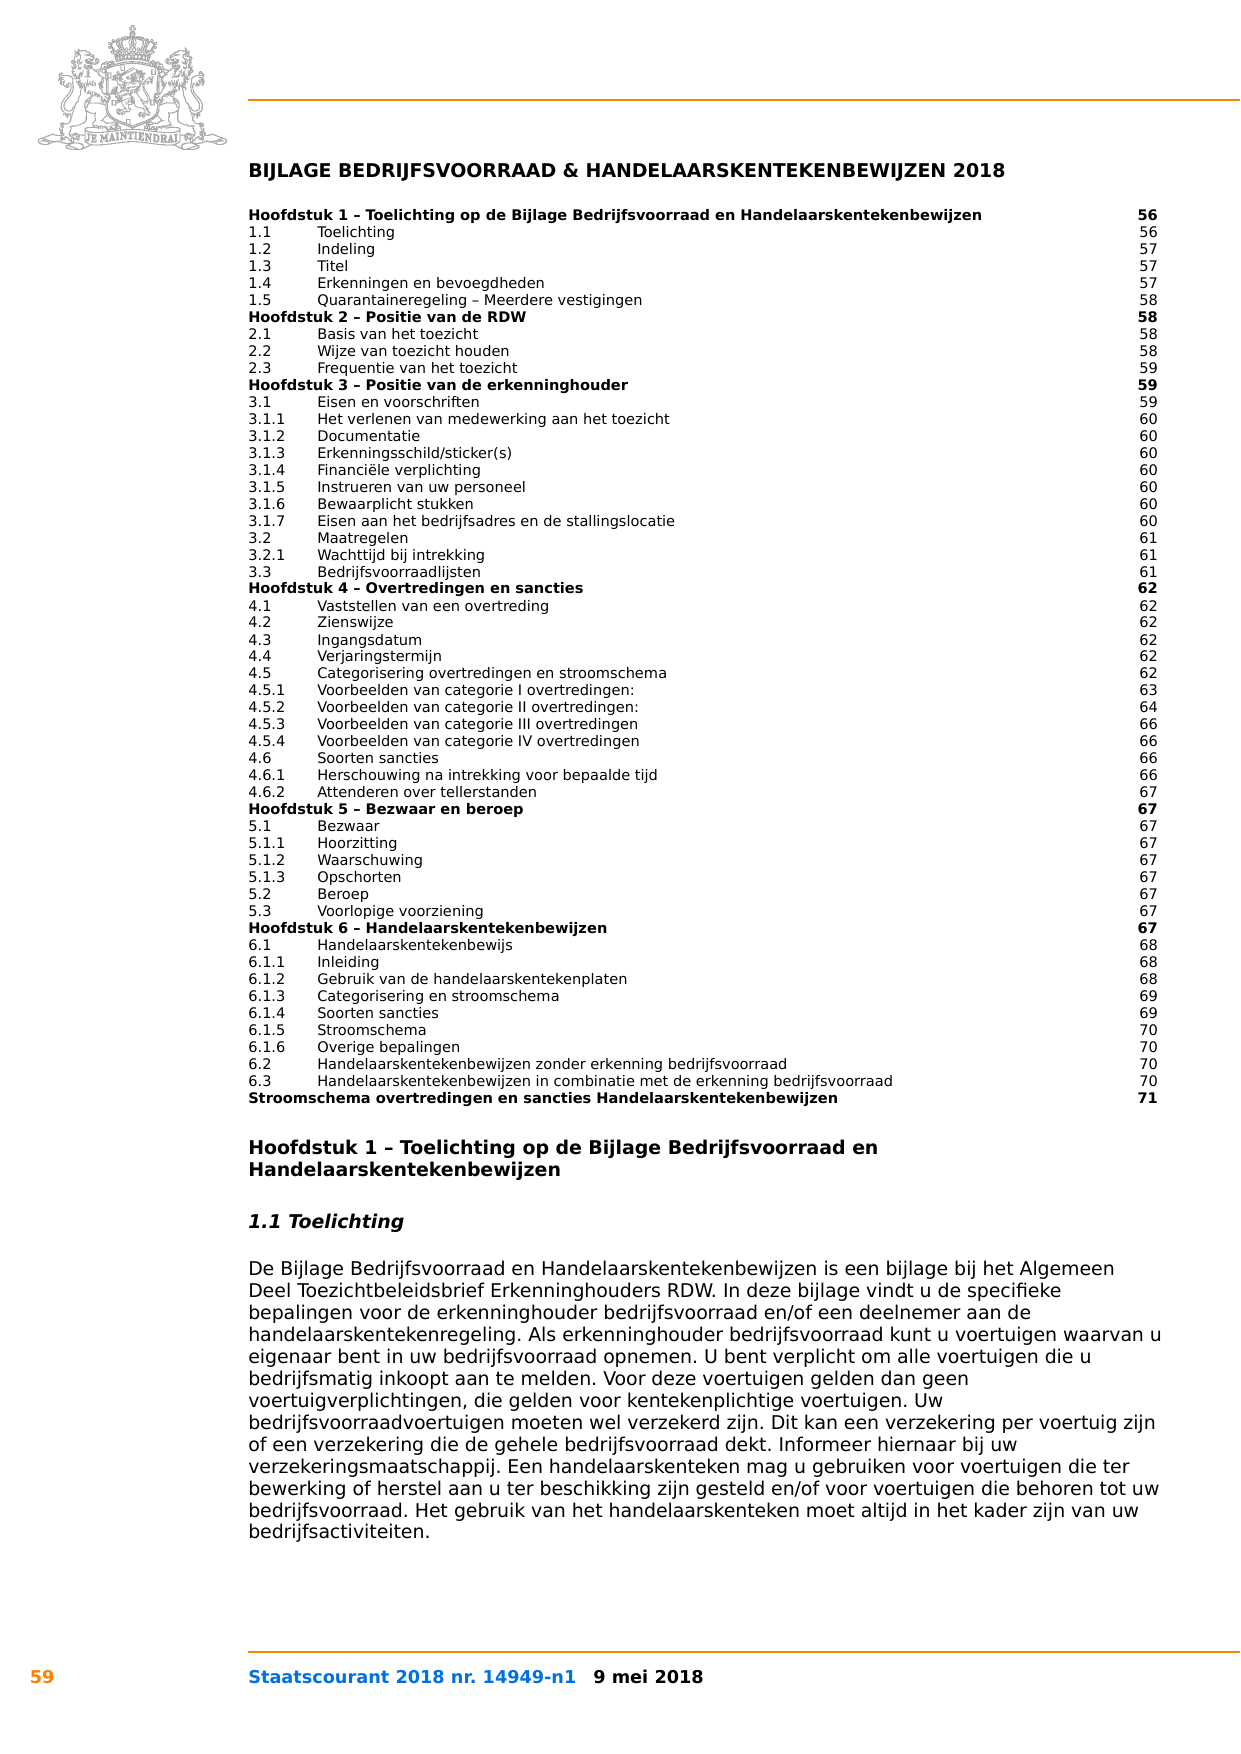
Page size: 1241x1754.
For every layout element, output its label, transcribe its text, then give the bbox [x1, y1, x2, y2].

table_cell 62 [1100, 614, 1163, 631]
table_cell Instrueren van uw personeel [311, 479, 1100, 496]
table_cell 3.1.4 [248, 462, 311, 478]
table_cell 57 [1100, 258, 1163, 275]
table_cell Opschorten [311, 869, 1100, 886]
table_cell 62 [1100, 665, 1163, 682]
table_cell 5.1.1 [248, 835, 311, 852]
text De Bijlage Bedrijfsvoorraad en Handelaarskentekenbewijzen is een bijlage bij het Algemeen Deel Toezichtbeleidsbrief Erkenninghouders RDW. In deze bijlage vindt u de specifieke bepalingen voor de erkenninghouder bedrijfsvoorraad en/of een deelnemer aan de handelaarskentekenregeling. Als erkenninghouder bedrijfsvoorraad kunt u voertuigen waarvan u eigenaar bent in uw bedrijfsvoorraad opnemen. U bent verplicht om alle voertuigen die u bedrijfsmatig inkoopt aan te melden. Voor deze voertuigen gelden dan geen voertuigverplichtingen, die gelden voor kentekenplichtige voertuigen. Uw bedrijfsvoorraadvoertuigen moeten wel verzekerd zijn. Dit kan een verzekering per voertuig zijn of een verzekering die de gehele bedrijfsvoorraad dekt. Informeer hiernaar bij uw verzekeringsmaatschappij. Een handelaarskenteken mag u gebruiken voor voertuigen die ter bewerking of herstel aan u ter beschikking zijn gesteld en/of voor voertuigen die behoren tot uw bedrijfsvoorraad. Het gebruik van het handelaarskenteken moet altijd in het kader zijn van uw bedrijfsactiviteiten. [248, 1258, 1163, 1543]
table_cell 70 [1100, 1056, 1163, 1073]
table_cell 5.1.2 [248, 852, 311, 869]
table_cell 4.6.1 [248, 767, 311, 784]
table_cell 4.5.2 [248, 699, 311, 716]
table_cell Voorlopige voorziening [311, 903, 1100, 920]
table_cell 4.5.4 [248, 733, 311, 750]
table_cell 68 [1100, 954, 1163, 971]
table_cell Voorbeelden van categorie III overtredingen [311, 716, 1100, 733]
table_cell Zienswijze [311, 614, 1100, 631]
table_cell 66 [1100, 733, 1163, 750]
table_cell Hoofdstuk 2 – Positie van de RDW [248, 309, 1100, 326]
table_cell 3.1.7 [248, 513, 311, 529]
table_cell 60 [1100, 513, 1163, 529]
table_cell 2.2 [248, 343, 311, 360]
table_cell Het verlenen van medewerking aan het toezicht [311, 411, 1100, 428]
table_header 56 [1100, 207, 1163, 224]
table_cell 59 [1100, 377, 1163, 394]
table_cell Soorten sancties [311, 750, 1100, 767]
table_cell 3.1.5 [248, 479, 311, 496]
table_cell 6.1 [248, 937, 311, 954]
table_cell 62 [1100, 598, 1163, 614]
table_cell Titel [311, 258, 1100, 275]
table_cell Handelaarskentekenbewijzen zonder erkenning bedrijfsvoorraad [311, 1056, 1100, 1073]
table_cell 3.2.1 [248, 546, 311, 563]
table_cell 4.6 [248, 750, 311, 767]
table_cell Stroomschema [311, 1022, 1100, 1039]
table_cell 67 [1100, 801, 1163, 818]
table_cell Attenderen over tellerstanden [311, 784, 1100, 801]
table_cell Herschouwing na intrekking voor bepaalde tijd [311, 767, 1100, 784]
table_cell Ingangsdatum [311, 631, 1100, 648]
table_cell 71 [1100, 1090, 1163, 1107]
table_cell 67 [1100, 818, 1163, 835]
table_cell 58 [1100, 309, 1163, 326]
table_cell 1.1 [248, 224, 311, 241]
table_cell 3.1.6 [248, 496, 311, 512]
table_cell 69 [1100, 1005, 1163, 1022]
table_cell 70 [1100, 1073, 1163, 1090]
table_cell 5.3 [248, 903, 311, 920]
table_cell 67 [1100, 852, 1163, 869]
table_cell 60 [1100, 462, 1163, 478]
table_cell 4.5 [248, 665, 311, 682]
table_cell 6.1.4 [248, 1005, 311, 1022]
table_cell 70 [1100, 1039, 1163, 1056]
table_cell 66 [1100, 767, 1163, 784]
table_cell 69 [1100, 988, 1163, 1005]
table_cell 4.6.2 [248, 784, 311, 801]
table_cell Financiële verplichting [311, 462, 1100, 478]
table_cell 62 [1100, 580, 1163, 597]
table_header Hoofdstuk 1 – Toelichting op de Bijlage Bedrijfsvoorraad en Handelaarskentekenbewijzen [248, 207, 1100, 224]
table_cell 4.4 [248, 648, 311, 665]
table_cell 57 [1100, 241, 1163, 258]
table_cell 66 [1100, 750, 1163, 767]
table_cell Erkenningen en bevoegdheden [311, 275, 1100, 292]
table_cell 68 [1100, 971, 1163, 988]
table_cell Handelaarskentekenbewijs [311, 937, 1100, 954]
table_cell 67 [1100, 869, 1163, 886]
table_cell 70 [1100, 1022, 1163, 1039]
table_cell Verjaringstermijn [311, 648, 1100, 665]
table_cell 60 [1100, 411, 1163, 428]
table_cell Waarschuwing [311, 852, 1100, 869]
table_cell 6.3 [248, 1073, 311, 1090]
table_cell Basis van het toezicht [311, 326, 1100, 343]
table_cell Gebruik van de handelaarskentekenplaten [311, 971, 1100, 988]
table_cell Voorbeelden van categorie II overtredingen: [311, 699, 1100, 716]
table_cell Handelaarskentekenbewijzen in combinatie met de erkenning bedrijfsvoorraad [311, 1073, 1100, 1090]
table_cell 5.1 [248, 818, 311, 835]
table_cell Wijze van toezicht houden [311, 343, 1100, 360]
table_cell Categorisering en stroomschema [311, 988, 1100, 1005]
table_cell Wachttijd bij intrekking [311, 546, 1100, 563]
table_cell 5.2 [248, 886, 311, 903]
table_cell 59 [1100, 394, 1163, 411]
table_cell 58 [1100, 343, 1163, 360]
table_cell Hoorzitting [311, 835, 1100, 852]
table_cell Bezwaar [311, 818, 1100, 835]
table_cell Voorbeelden van categorie I overtredingen: [311, 682, 1100, 699]
table_cell 61 [1100, 530, 1163, 546]
table_cell Bewaarplicht stukken [311, 496, 1100, 512]
table_cell 67 [1100, 886, 1163, 903]
table_cell 60 [1100, 479, 1163, 496]
table_cell Stroomschema overtredingen en sancties Handelaarskentekenbewijzen [248, 1090, 1100, 1107]
table_cell 61 [1100, 546, 1163, 563]
table_cell Hoofdstuk 5 – Bezwaar en beroep [248, 801, 1100, 818]
table_cell Hoofdstuk 4 – Overtredingen en sancties [248, 580, 1100, 597]
table_cell 60 [1100, 496, 1163, 512]
table_cell 6.2 [248, 1056, 311, 1073]
table_cell 60 [1100, 428, 1163, 444]
table_cell Inleiding [311, 954, 1100, 971]
table_cell 6.1.5 [248, 1022, 311, 1039]
table_cell Erkenningsschild/sticker(s) [311, 445, 1100, 462]
table_cell Categorisering overtredingen en stroomschema [311, 665, 1100, 682]
table_cell 58 [1100, 292, 1163, 309]
table_cell 3.1.3 [248, 445, 311, 462]
table_cell Maatregelen [311, 530, 1100, 546]
table_cell Frequentie van het toezicht [311, 360, 1100, 377]
table_cell 63 [1100, 682, 1163, 699]
table_cell Overige bepalingen [311, 1039, 1100, 1056]
table_cell 3.2 [248, 530, 311, 546]
table_cell Hoofdstuk 3 – Positie van de erkenninghouder [248, 377, 1100, 394]
table_cell Indeling [311, 241, 1100, 258]
table_cell 67 [1100, 903, 1163, 920]
table_cell 3.1 [248, 394, 311, 411]
table_cell 59 [1100, 360, 1163, 377]
subtitle BIJLAGE BEDRIJFSVOORRAAD & HANDELAARSKENTEKENBEWIJZEN 2018 [248, 160, 1163, 182]
table_cell Soorten sancties [311, 1005, 1100, 1022]
table_cell 62 [1100, 648, 1163, 665]
subtitle 1.1 Toelichting [248, 1211, 1163, 1233]
table_cell 4.1 [248, 598, 311, 614]
table_cell 4.2 [248, 614, 311, 631]
picture [38, 25, 227, 150]
table_cell Documentatie [311, 428, 1100, 444]
table_cell 3.1.2 [248, 428, 311, 444]
table_cell 1.2 [248, 241, 311, 258]
table_cell 1.5 [248, 292, 311, 309]
table_cell 62 [1100, 631, 1163, 648]
table_cell 67 [1100, 920, 1163, 937]
table_cell 1.3 [248, 258, 311, 275]
table_cell 4.5.3 [248, 716, 311, 733]
table_cell Quarantaineregeling – Meerdere vestigingen [311, 292, 1100, 309]
table_cell Hoofdstuk 6 – Handelaarskentekenbewijzen [248, 920, 1100, 937]
table_cell 60 [1100, 445, 1163, 462]
table_cell 64 [1100, 699, 1163, 716]
table_cell 6.1.1 [248, 954, 311, 971]
table_cell 56 [1100, 224, 1163, 241]
table_cell 61 [1100, 564, 1163, 580]
table_cell 6.1.6 [248, 1039, 311, 1056]
table_cell 4.5.1 [248, 682, 311, 699]
table_cell 67 [1100, 784, 1163, 801]
table_cell 57 [1100, 275, 1163, 292]
table_cell 2.1 [248, 326, 311, 343]
table_cell 6.1.2 [248, 971, 311, 988]
table_cell 2.3 [248, 360, 311, 377]
table_cell 68 [1100, 937, 1163, 954]
table_cell 4.3 [248, 631, 311, 648]
table_cell 66 [1100, 716, 1163, 733]
table_cell 67 [1100, 835, 1163, 852]
table_cell Voorbeelden van categorie IV overtredingen [311, 733, 1100, 750]
table_cell 1.4 [248, 275, 311, 292]
table_cell 58 [1100, 326, 1163, 343]
table_cell Toelichting [311, 224, 1100, 241]
table_cell Beroep [311, 886, 1100, 903]
table_cell Bedrijfsvoorraadlijsten [311, 564, 1100, 580]
table_cell Eisen en voorschriften [311, 394, 1100, 411]
table_cell 5.1.3 [248, 869, 311, 886]
table_cell Eisen aan het bedrijfsadres en de stallingslocatie [311, 513, 1100, 529]
table_cell 3.3 [248, 564, 311, 580]
table_cell Vaststellen van een overtreding [311, 598, 1100, 614]
table_cell 6.1.3 [248, 988, 311, 1005]
subtitle Hoofdstuk 1 – Toelichting op de Bijlage Bedrijfsvoorraad en Handelaarskentekenbewijzen [248, 1137, 1163, 1181]
table_cell 3.1.1 [248, 411, 311, 428]
